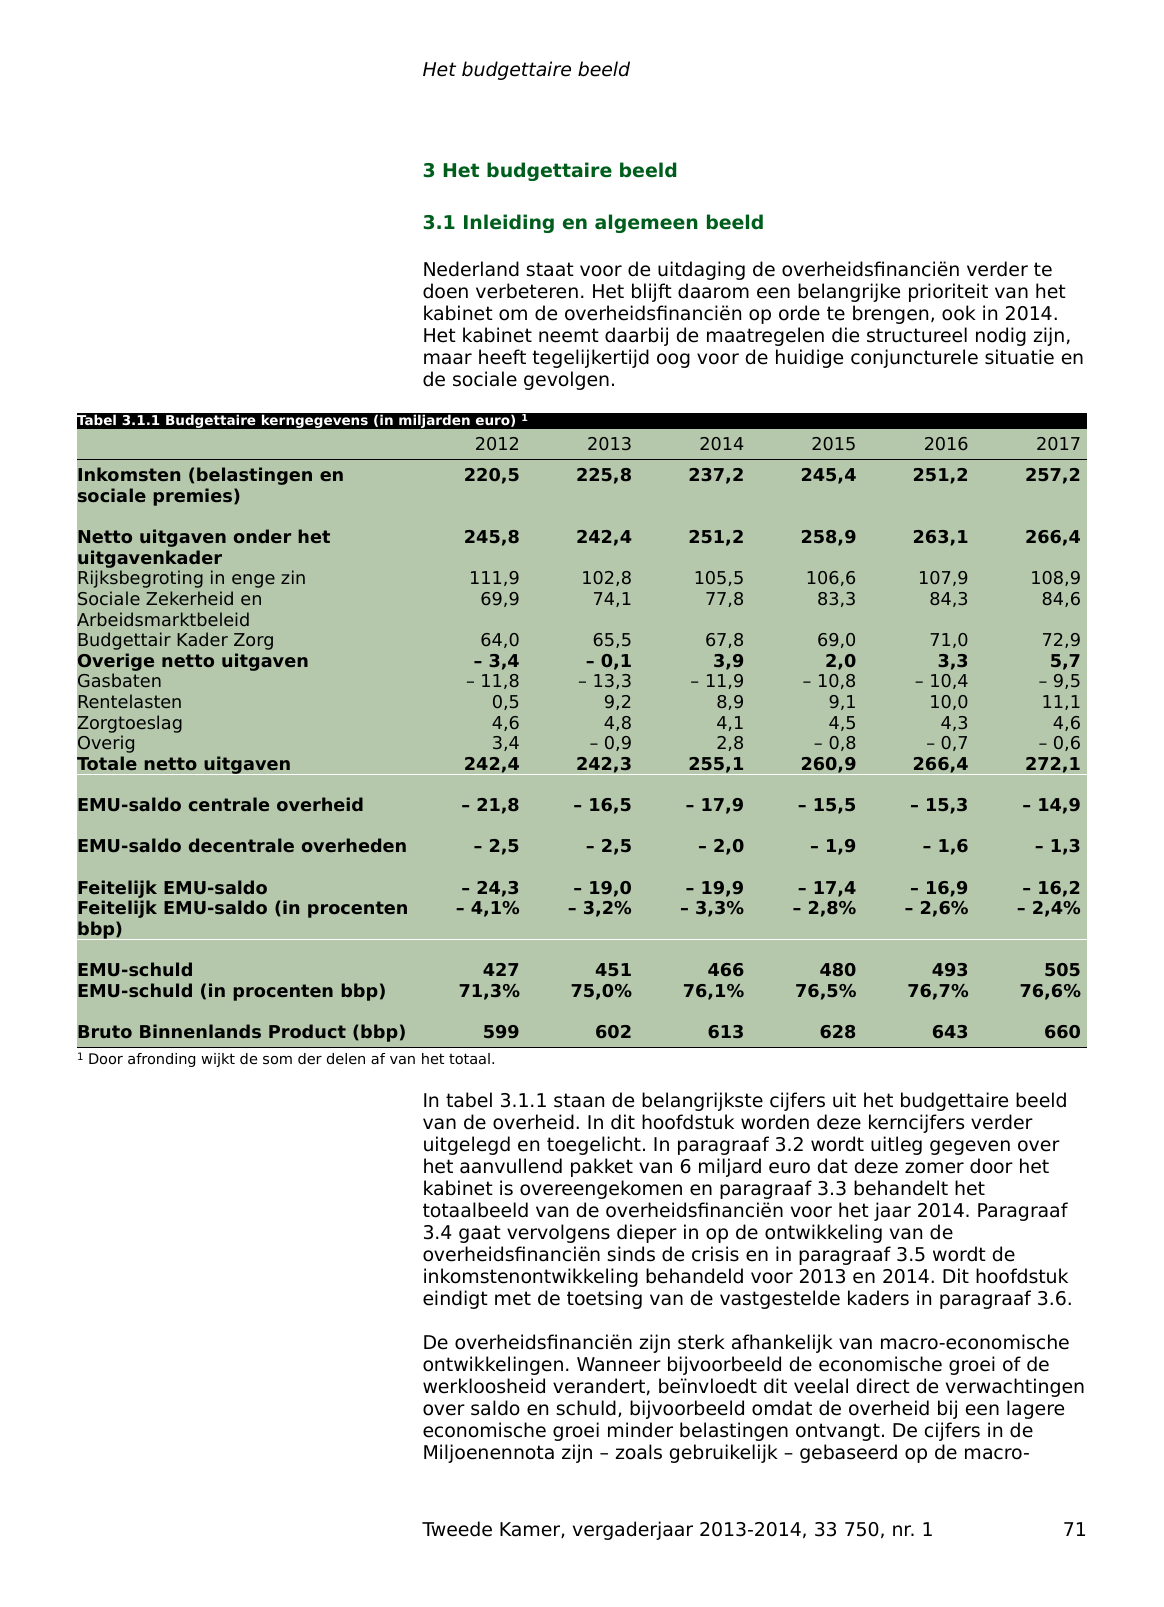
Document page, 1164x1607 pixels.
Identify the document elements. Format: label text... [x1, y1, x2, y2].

table_cell Overig [77, 733, 413, 754]
table_cell [862, 1001, 974, 1022]
table_cell 1 Door afronding wijkt de som der delen af van het totaal. [77, 1048, 1087, 1068]
table_cell 257,2 [974, 460, 1087, 506]
table_cell 11,1 [974, 692, 1087, 713]
table_cell [77, 940, 413, 960]
table_cell [638, 940, 750, 960]
table_cell [750, 1001, 862, 1022]
table_cell 76,5% [750, 981, 862, 1001]
table_cell 102,8 [526, 568, 638, 589]
table_cell – 3,2% [526, 898, 638, 939]
table_cell 64,0 [413, 630, 526, 651]
subtitle 3.1 Inleiding en algemeen beeld [422, 212, 1087, 234]
table_cell [77, 857, 413, 878]
table_cell 251,2 [862, 460, 974, 506]
table_cell – 0,7 [862, 733, 974, 754]
table_cell 4,6 [413, 713, 526, 733]
table_cell [526, 816, 638, 836]
table_cell – 2,5 [413, 836, 526, 857]
table_cell 84,6 [974, 589, 1087, 630]
table_cell 613 [638, 1022, 750, 1047]
table_cell 77,8 [638, 589, 750, 630]
table_cell [638, 775, 750, 795]
table_cell Bruto Binnenlands Product (bbp) [77, 1022, 413, 1047]
table_cell 4,6 [974, 713, 1087, 733]
table_cell 451 [526, 960, 638, 981]
table_cell – 17,4 [750, 878, 862, 898]
table_cell 5,7 [974, 651, 1087, 671]
table_cell [974, 775, 1087, 795]
table_cell 242,4 [526, 527, 638, 568]
table_cell [750, 775, 862, 795]
table_cell [974, 816, 1087, 836]
table_cell [413, 1001, 526, 1022]
table_cell EMU-saldo decentrale overheden [77, 836, 413, 857]
table_cell 2012 [413, 429, 526, 459]
table_cell 2013 [526, 429, 638, 459]
table_cell 628 [750, 1022, 862, 1047]
table_cell – 11,9 [638, 671, 750, 692]
table_cell 272,1 [974, 754, 1087, 774]
table_cell [974, 857, 1087, 878]
table_cell 3,4 [413, 733, 526, 754]
table_cell 74,1 [526, 589, 638, 630]
table_cell 493 [862, 960, 974, 981]
table_cell – 14,9 [974, 795, 1087, 816]
table_cell 9,1 [750, 692, 862, 713]
table_cell [974, 940, 1087, 960]
table_cell – 10,4 [862, 671, 974, 692]
table_cell – 2,8% [750, 898, 862, 939]
table_cell – 3,4 [413, 651, 526, 671]
table_cell – 16,5 [526, 795, 638, 816]
table_cell [974, 506, 1087, 527]
table_cell [750, 940, 862, 960]
table_cell 75,0% [526, 981, 638, 1001]
table_cell 72,9 [974, 630, 1087, 651]
table_cell – 0,6 [974, 733, 1087, 754]
table_cell EMU-schuld [77, 960, 413, 981]
table_cell – 21,8 [413, 795, 526, 816]
table_cell 83,3 [750, 589, 862, 630]
table_cell Totale netto uitgaven [77, 754, 413, 774]
table_cell Feitelijk EMU-saldo [77, 878, 413, 898]
table_cell 260,9 [750, 754, 862, 774]
table_cell [77, 429, 413, 459]
table_cell 2,8 [638, 733, 750, 754]
table_cell 0,5 [413, 692, 526, 713]
table_cell 105,5 [638, 568, 750, 589]
table_cell 69,0 [750, 630, 862, 651]
table_cell 4,5 [750, 713, 862, 733]
table_cell 237,2 [638, 460, 750, 506]
table_cell 76,6% [974, 981, 1087, 1001]
table_cell [77, 775, 413, 795]
table_cell Gasbaten [77, 671, 413, 692]
table_cell 2014 [638, 429, 750, 459]
table_cell 107,9 [862, 568, 974, 589]
table_cell [77, 1001, 413, 1022]
table_cell – 3,3% [638, 898, 750, 939]
table_cell 599 [413, 1022, 526, 1047]
table_cell – 15,5 [750, 795, 862, 816]
table_cell [526, 1001, 638, 1022]
table_cell Rentelasten [77, 692, 413, 713]
table_cell 266,4 [862, 754, 974, 774]
table_cell 480 [750, 960, 862, 981]
table_cell [413, 506, 526, 527]
table_cell Inkomsten (belastingen en sociale premies) [77, 460, 413, 506]
table_cell 2015 [750, 429, 862, 459]
table_cell Overige netto uitgaven [77, 651, 413, 671]
table_cell 643 [862, 1022, 974, 1047]
table_cell – 0,8 [750, 733, 862, 754]
text De overheidsfinanciën zijn sterk afhankelijk van macro-economische ontwikkelingen. Wanneer bijvoorbeeld de economische groei of de werkloosheid verandert, beïnvloedt dit veelal direct de verwachtingen over saldo en schuld, bijvoorbeeld omdat de overheid bij een lagere economische groei minder belastingen ontvangt. De cijfers in de Miljoenennota zijn – zoals gebruikelijk – gebaseerd op de macro- [422, 1332, 1087, 1464]
table_cell [862, 506, 974, 527]
table_cell 602 [526, 1022, 638, 1047]
table_cell [77, 816, 413, 836]
table_cell – 19,0 [526, 878, 638, 898]
table_cell 245,8 [413, 527, 526, 568]
table_cell 4,3 [862, 713, 974, 733]
table_cell 69,9 [413, 589, 526, 630]
table_cell – 16,2 [974, 878, 1087, 898]
table_cell 4,8 [526, 713, 638, 733]
table_cell [526, 940, 638, 960]
text Nederland staat voor de uitdaging de overheidsfinanciën verder te doen verbeteren. Het blijft daarom een belangrijke prioriteit van het kabinet om de overheidsfinanciën op orde te brengen, ook in 2014. Het kabinet neemt daarbij de maatregelen die structureel nodig zijn, maar heeft tegelijkertijd oog voor de huidige conjuncturele situatie en de sociale gevolgen. [422, 259, 1087, 391]
table_cell [638, 506, 750, 527]
table_cell – 1,9 [750, 836, 862, 857]
table_cell – 2,0 [638, 836, 750, 857]
table_cell 245,4 [750, 460, 862, 506]
table_cell – 2,6% [862, 898, 974, 939]
table_cell – 15,3 [862, 795, 974, 816]
table_cell 242,3 [526, 754, 638, 774]
table_cell 258,9 [750, 527, 862, 568]
table_cell Netto uitgaven onder het uitgavenkader [77, 527, 413, 568]
table_cell [750, 857, 862, 878]
table_cell 76,1% [638, 981, 750, 1001]
table_cell 8,9 [638, 692, 750, 713]
table_cell 71,0 [862, 630, 974, 651]
table_cell 263,1 [862, 527, 974, 568]
table_cell 10,0 [862, 692, 974, 713]
table_cell – 1,3 [974, 836, 1087, 857]
table_cell [413, 816, 526, 836]
table_cell [638, 1001, 750, 1022]
table_cell – 11,8 [413, 671, 526, 692]
table_cell 4,1 [638, 713, 750, 733]
table_cell 108,9 [974, 568, 1087, 589]
table_cell 255,1 [638, 754, 750, 774]
table_cell 9,2 [526, 692, 638, 713]
table_cell EMU-schuld (in procenten bbp) [77, 981, 413, 1001]
table_cell – 24,3 [413, 878, 526, 898]
table_cell [413, 857, 526, 878]
table_cell 84,3 [862, 589, 974, 630]
table_cell [413, 940, 526, 960]
table_cell – 0,9 [526, 733, 638, 754]
table_cell 2,0 [750, 651, 862, 671]
table_cell Sociale Zekerheid en Arbeidsmarktbeleid [77, 589, 413, 630]
table_cell 266,4 [974, 527, 1087, 568]
table_cell 220,5 [413, 460, 526, 506]
table_cell – 13,3 [526, 671, 638, 692]
subtitle 3 Het budgettaire beeld [422, 160, 1087, 182]
table_cell Budgettair Kader Zorg [77, 630, 413, 651]
table_cell [638, 857, 750, 878]
table_header Tabel 3.1.1 Budgettaire kerngegevens (in miljarden euro) 1 [77, 413, 1087, 428]
table_cell 3,9 [638, 651, 750, 671]
table_cell Zorgtoeslag [77, 713, 413, 733]
table_cell 2016 [862, 429, 974, 459]
table_cell Rijksbegroting in enge zin [77, 568, 413, 589]
table_cell 251,2 [638, 527, 750, 568]
table_cell – 19,9 [638, 878, 750, 898]
table_cell – 10,8 [750, 671, 862, 692]
table_cell 67,8 [638, 630, 750, 651]
table_cell 76,7% [862, 981, 974, 1001]
table_cell [862, 816, 974, 836]
table_cell [526, 775, 638, 795]
table_cell [638, 816, 750, 836]
table_cell – 17,9 [638, 795, 750, 816]
table_cell 242,4 [413, 754, 526, 774]
table_cell [862, 857, 974, 878]
table_cell [77, 506, 413, 527]
table_cell Feitelijk EMU-saldo (in procenten bbp) [77, 898, 413, 939]
table_cell [413, 775, 526, 795]
table_cell [526, 506, 638, 527]
table_cell – 1,6 [862, 836, 974, 857]
table_cell [750, 816, 862, 836]
table_cell 505 [974, 960, 1087, 981]
table_cell – 9,5 [974, 671, 1087, 692]
table_cell [750, 506, 862, 527]
table_cell 3,3 [862, 651, 974, 671]
table_cell – 16,9 [862, 878, 974, 898]
table_cell 466 [638, 960, 750, 981]
table_cell 427 [413, 960, 526, 981]
table_cell – 2,4% [974, 898, 1087, 939]
table_cell 660 [974, 1022, 1087, 1047]
table_cell [862, 775, 974, 795]
table_cell 225,8 [526, 460, 638, 506]
table_cell 106,6 [750, 568, 862, 589]
table_cell 2017 [974, 429, 1087, 459]
table_cell – 2,5 [526, 836, 638, 857]
table_cell – 0,1 [526, 651, 638, 671]
table_cell 65,5 [526, 630, 638, 651]
table_cell – 4,1% [413, 898, 526, 939]
table_cell 111,9 [413, 568, 526, 589]
table_cell 71,3% [413, 981, 526, 1001]
table_cell EMU-saldo centrale overheid [77, 795, 413, 816]
table_cell [526, 857, 638, 878]
table_cell [974, 1001, 1087, 1022]
text In tabel 3.1.1 staan de belangrijkste cijfers uit het budgettaire beeld van de overheid. In dit hoofdstuk worden deze kerncijfers verder uitgelegd en toegelicht. In paragraaf 3.2 wordt uitleg gegeven over het aanvullend pakket van 6 miljard euro dat deze zomer door het kabinet is overeengekomen en paragraaf 3.3 behandelt het totaalbeeld van de overheidsfinanciën voor het jaar 2014. Paragraaf 3.4 gaat vervolgens dieper in op de ontwikkeling van de overheidsfinanciën sinds de crisis en in paragraaf 3.5 wordt de inkomstenontwikkeling behandeld voor 2013 en 2014. Dit hoofdstuk eindigt met de toetsing van de vastgestelde kaders in paragraaf 3.6. [422, 1090, 1087, 1310]
table_cell [862, 940, 974, 960]
